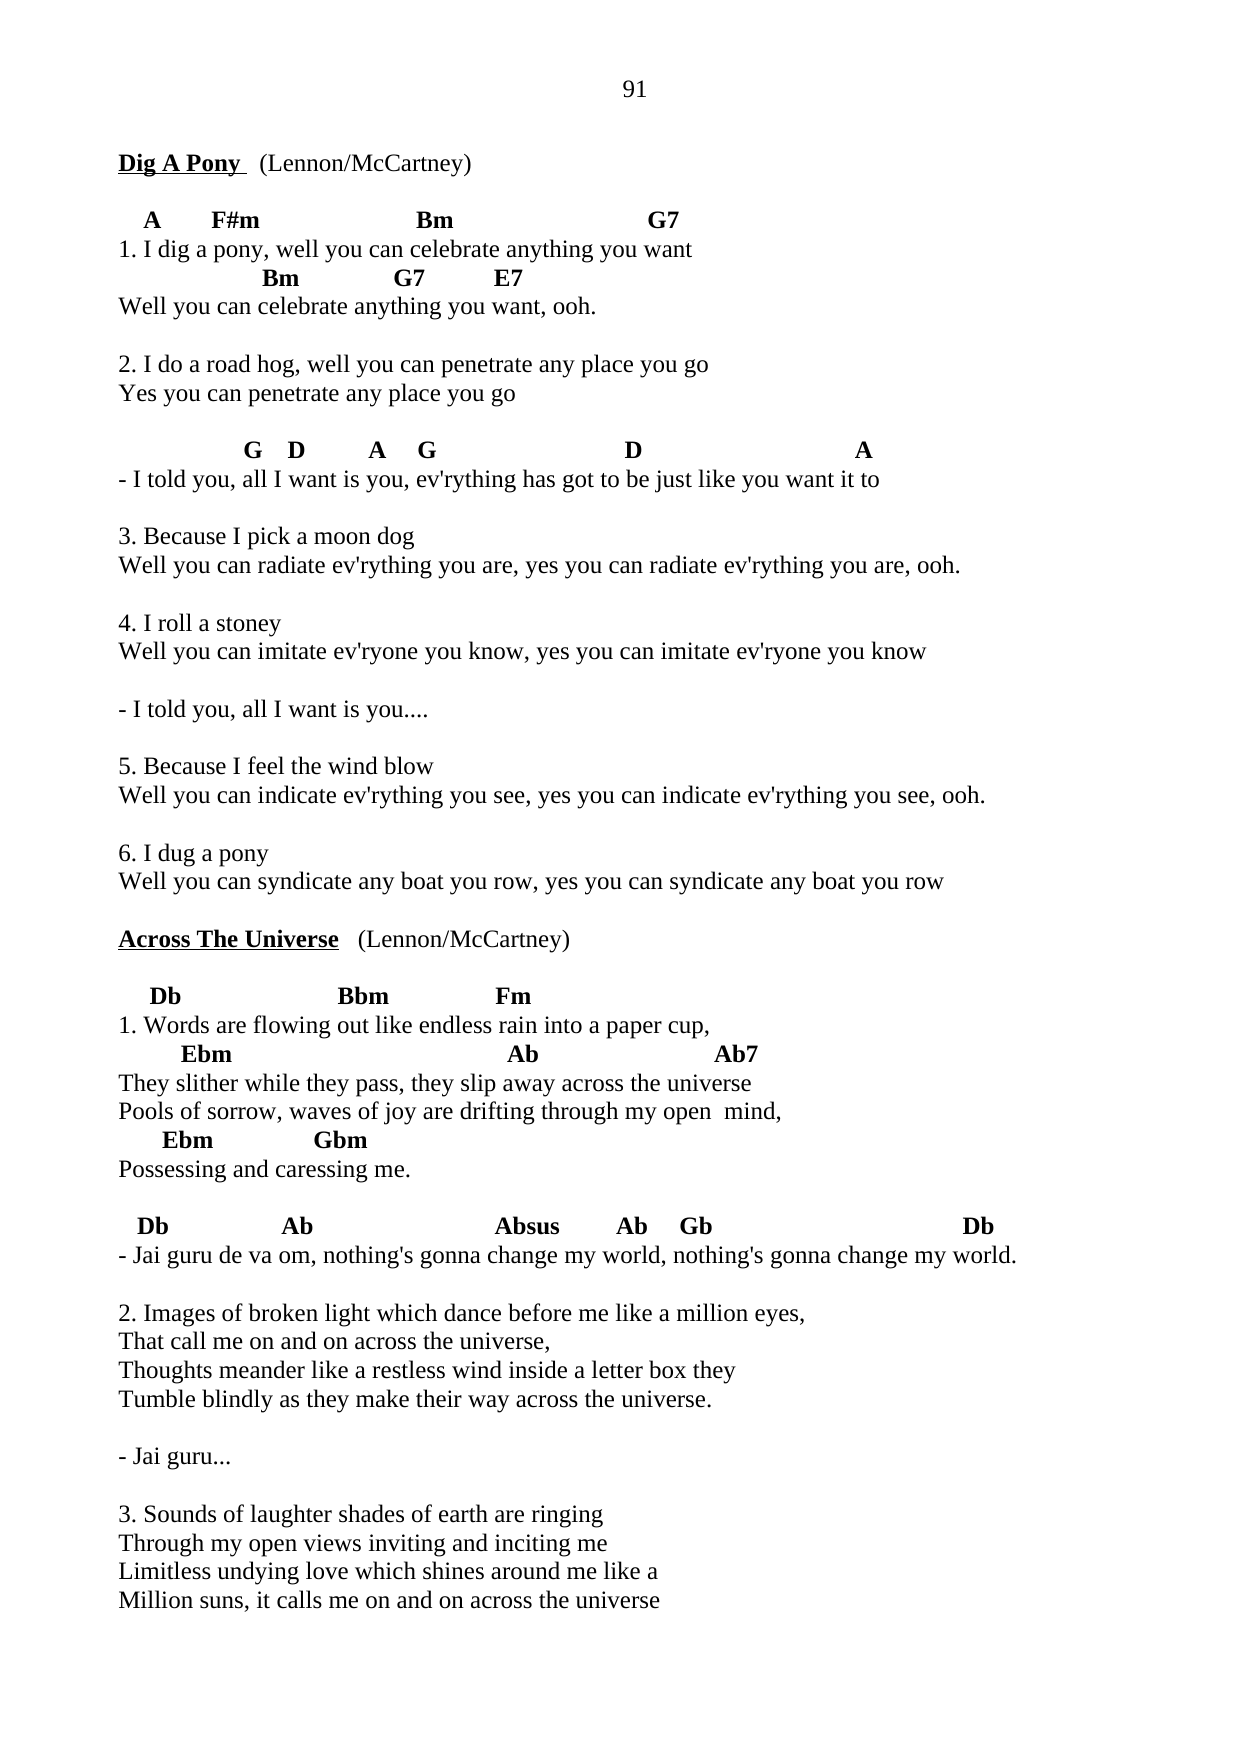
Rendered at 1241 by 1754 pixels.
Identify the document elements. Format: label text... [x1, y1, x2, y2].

text 4. I roll a stoney Well you can imitate ev'ryone you know, yes you can imitate ev'ryone you know [118, 579, 1152, 665]
text That call me on and on across the universe, [118, 1326, 1152, 1355]
text 2. I do a road hog, well you can penetrate any place you go Yes you can penetrate any place you go [118, 320, 1152, 435]
text 1. Words are flowing out like endless rain into a paper cup, [118, 1010, 1152, 1039]
text Db Bbm Fm [118, 981, 1152, 1010]
text G D A G D A - I told you, all I want is you, ev'rything has got to be just like you want it to 3. Because I pick a moon dog Well you can radiate ev'rything you are, yes you can radiate ev'rything you are, ooh. [118, 435, 1152, 579]
text 1. I dig a pony, well you can celebrate anything you want Bm G7 E7 Well you can celebrate anything you want, ooh. [118, 234, 1152, 320]
text Million suns, it calls me on and on across the universe [118, 1585, 1152, 1614]
text Thoughts meander like a restless wind inside a letter box they [118, 1355, 1152, 1384]
text - Jai guru... [118, 1441, 1152, 1470]
text They slither while they pass, they slip away across the universe [118, 1068, 1152, 1096]
text A F#m Bm G7 [118, 205, 1152, 234]
text Dig A Pony (Lennon/McCartney) [118, 148, 1152, 205]
text Ebm Gbm [118, 1125, 1152, 1154]
text 3. Sounds of laughter shades of earth are ringing [118, 1499, 1152, 1528]
text Ebm Ab Ab7 [118, 1039, 1152, 1068]
text Limitless undying love which shines around me like a [118, 1556, 1152, 1585]
text 2. Images of broken light which dance before me like a million eyes, [118, 1298, 1152, 1326]
text - I told you, all I want is you.... [118, 665, 1152, 723]
text Db Ab Absus Ab Gb Db [118, 1211, 1152, 1240]
text 6. I dug a pony Well you can syndicate any boat you row, yes you can syndicate any boat you row [118, 809, 1152, 924]
text 5. Because I feel the wind blow Well you can indicate ev'rything you see, yes you can indicate ev'rything you see, ooh. [118, 723, 1152, 809]
text - Jai guru de va om, nothing's gonna change my world, nothing's gonna change my world. [118, 1240, 1152, 1269]
text Tumble blindly as they make their way across the universe. [118, 1384, 1152, 1413]
text Across The Universe (Lennon/McCartney) [118, 924, 1152, 953]
text Pools of sorrow, waves of joy are drifting through my open mind, [118, 1096, 1152, 1125]
text Through my open views inviting and inciting me [118, 1528, 1152, 1556]
text Possessing and caressing me. [118, 1154, 1152, 1183]
